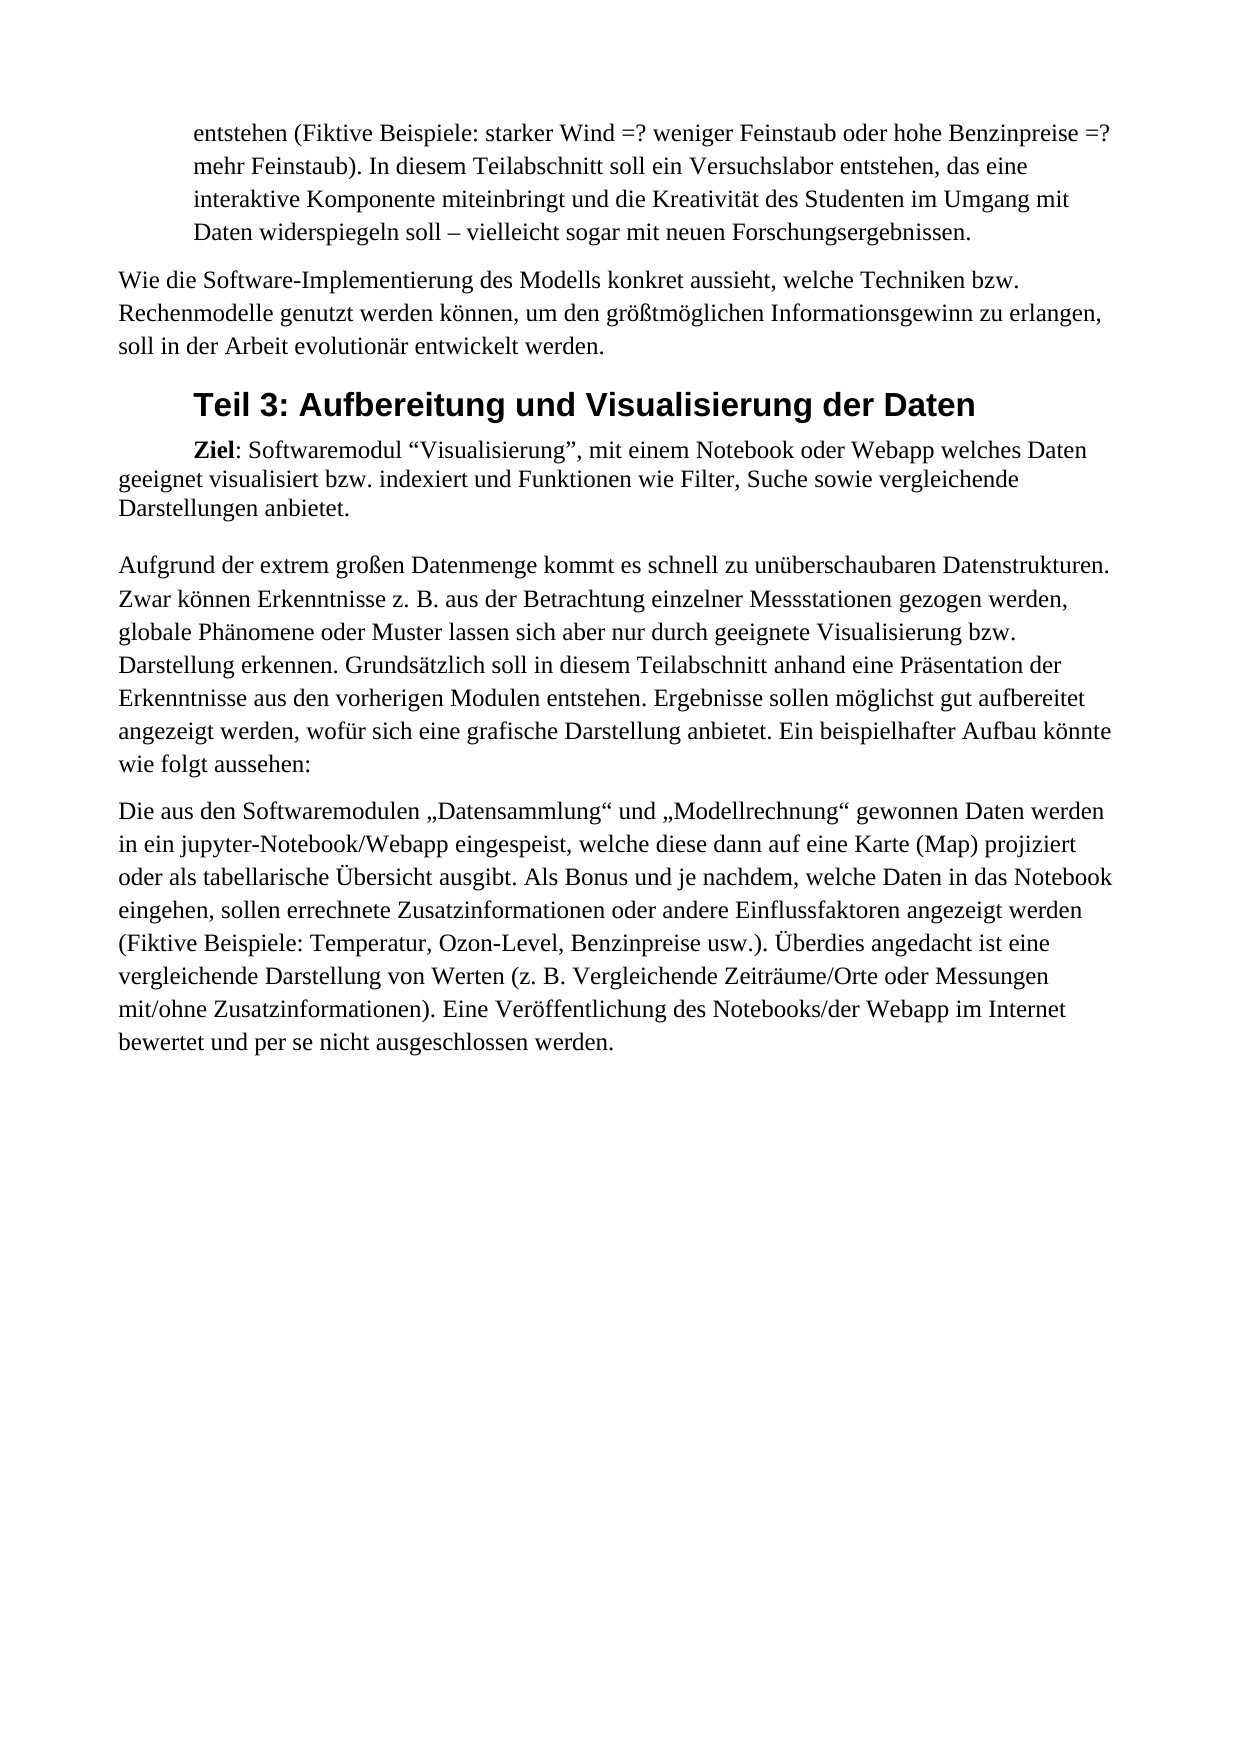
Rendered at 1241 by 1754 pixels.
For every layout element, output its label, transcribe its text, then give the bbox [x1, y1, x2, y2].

list entstehen (Fiktive Beispiele: starker Wind =? weniger Feinstaub oder hohe Benzinpreise =? mehr Feinstaub). In diesem Teilabschnitt soll ein Versuchslabor entstehen, das eine interaktive Komponente miteinbringt und die Kreativität des Studenten im Umgang mit Daten widerspiegeln soll – vielleicht sogar mit neuen Forschungsergebnissen. [156, 118, 1122, 246]
subtitle Teil 3: Aufbereitung und Visualisierung der Daten [118, 385, 1122, 423]
text Wie die Software-Implementierung des Modells konkret aussieht, welche Techniken bzw. Rechenmodelle genutzt werden können, um den größtmöglichen Informationsgewinn zu erlangen, soll in der Arbeit evolutionär entwickelt werden. [118, 265, 1122, 359]
text Aufgrund der extrem großen Datenmenge kommt es schnell zu unüberschaubaren Datenstrukturen. Zwar können Erkenntnisse z. B. aus der Betrachtung einzelner Messstationen gezogen werden, globale Phänomene oder Muster lassen sich aber nur durch geeignete Visualisierung bzw. Darstellung erkennen. Grundsätzlich soll in diesem Teilabschnitt anhand eine Präsentation der Erkenntnisse aus den vorherigen Modulen entstehen. Ergebnisse sollen möglichst gut aufbereitet angezeigt werden, wofür sich eine grafische Darstellung anbietet. Ein beispielhafter Aufbau könnte wie folgt aussehen: [118, 551, 1122, 777]
text Die aus den Softwaremodulen „Datensammlung“ und „Modellrechnung“ gewonnen Daten werden in ein jupyter-Notebook/Webapp eingespeist, welche diese dann auf eine Karte (Map) projiziert oder als tabellarische Übersicht ausgibt. Als Bonus und je nachdem, welche Daten in das Notebook eingehen, sollen errechnete Zusatzinformationen oder andere Einflussfaktoren angezeigt werden (Fiktive Beispiele: Temperatur, Ozon-Level, Benzinpreise usw.). Überdies angedacht ist eine vergleichende Darstellung von Werten (z. B. Vergleichende Zeiträume/Orte oder Messungen mit/ohne Zusatzinformationen). Eine Veröffentlichung des Notebooks/der Webapp im Internet bewertet und per se nicht ausgeschlossen werden. [118, 796, 1122, 1056]
list Ziel: Softwaremodul “Visualisierung”, mit einem Notebook oder Webapp welches Daten geeignet visualisiert bzw. indexiert und Funktionen wie Filter, Suche sowie vergleichende Darstellungen anbietet. [118, 436, 1122, 522]
